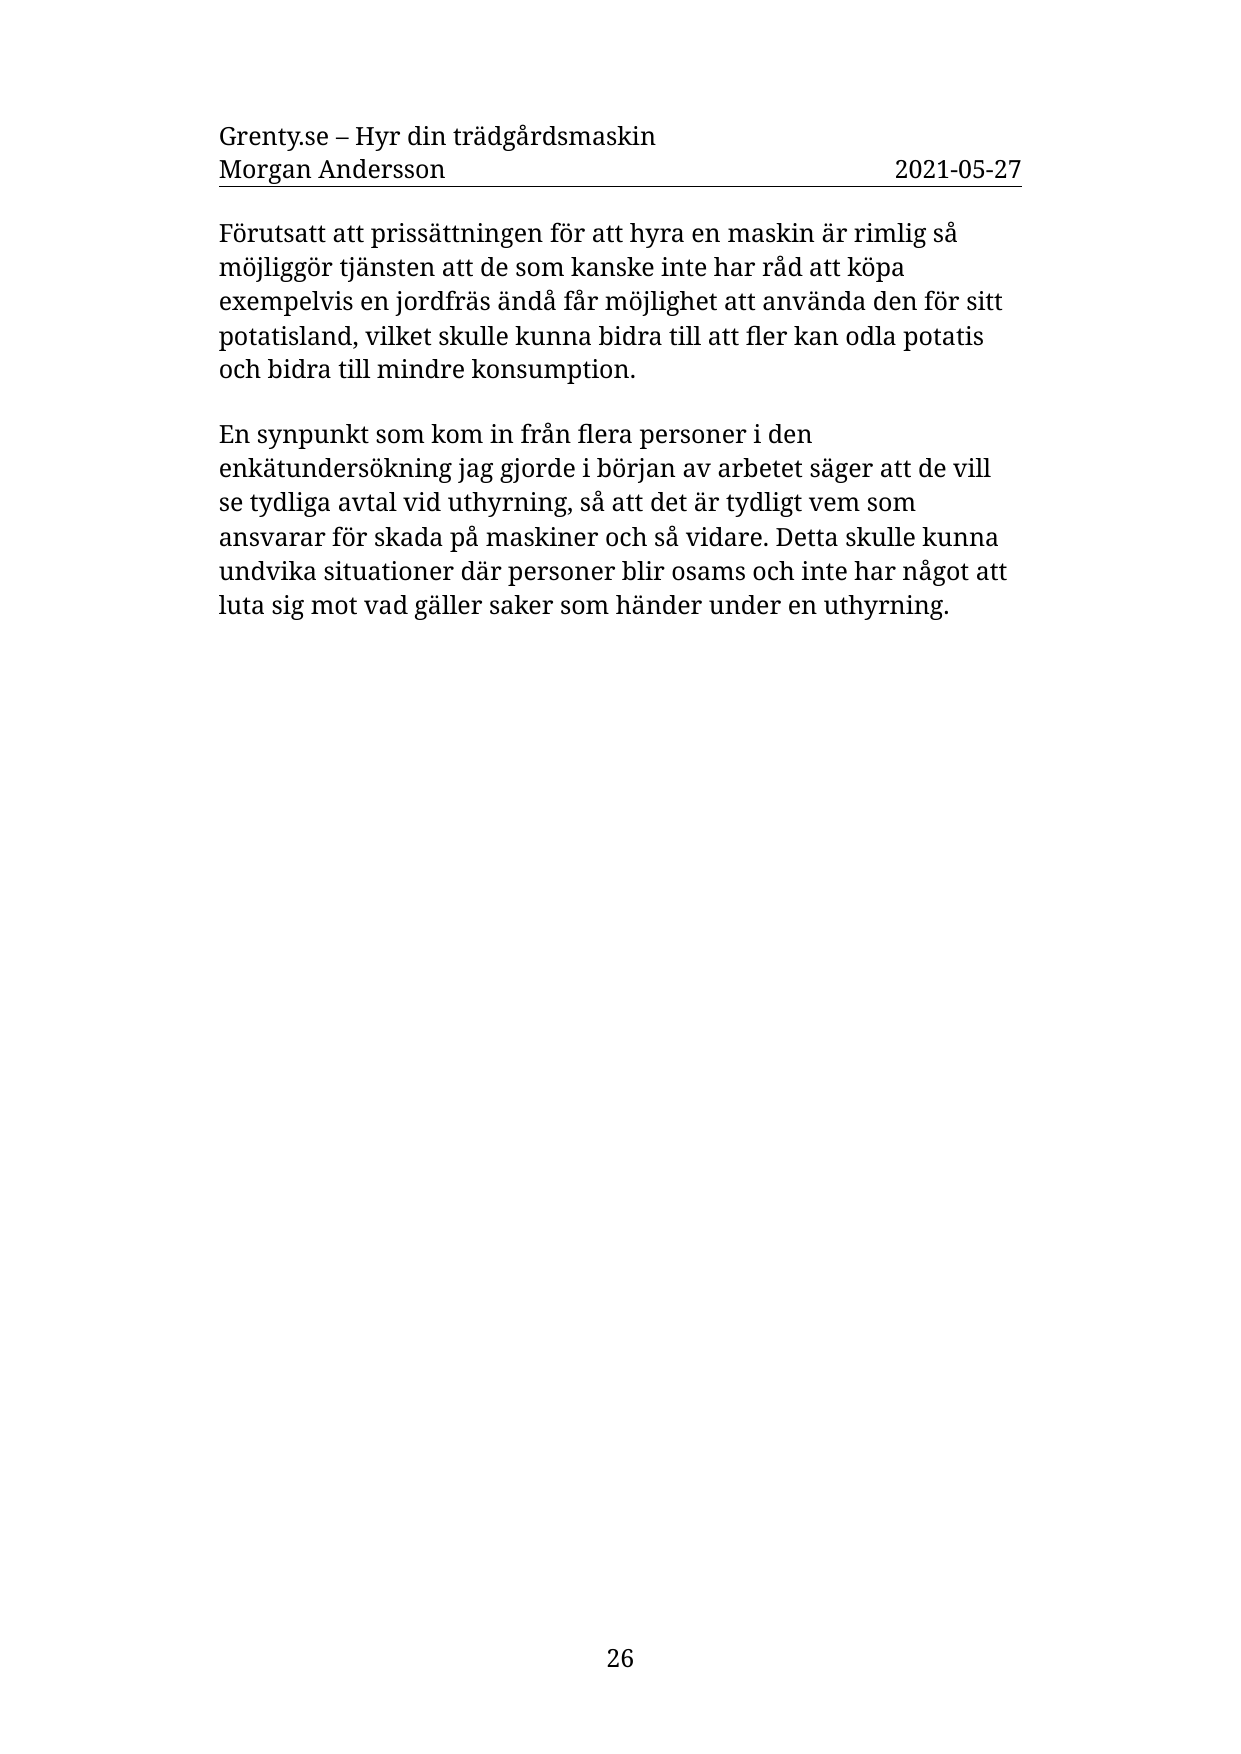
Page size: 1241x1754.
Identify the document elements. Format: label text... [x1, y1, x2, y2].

text En synpunkt som kom in från flera personer i den enkätundersökning jag gjorde i början av arbetet säger att de vill se tydliga avtal vid uthyrning, så att det är tydligt vem som ansvarar för skada på maskiner och så vidare. Detta skulle kunna undvika situationer där personer blir osams och inte har något att luta sig mot vad gäller saker som händer under en uthyrning. [218, 417, 1022, 621]
text Förutsatt att prissättningen för att hyra en maskin är rimlig så möjliggör tjänsten att de som kanske inte har råd att köpa exempelvis en jordfräs ändå får möjlighet att använda den för sitt potatisland, vilket skulle kunna bidra till att fler kan odla potatis och bidra till mindre konsumption. [218, 216, 1022, 386]
